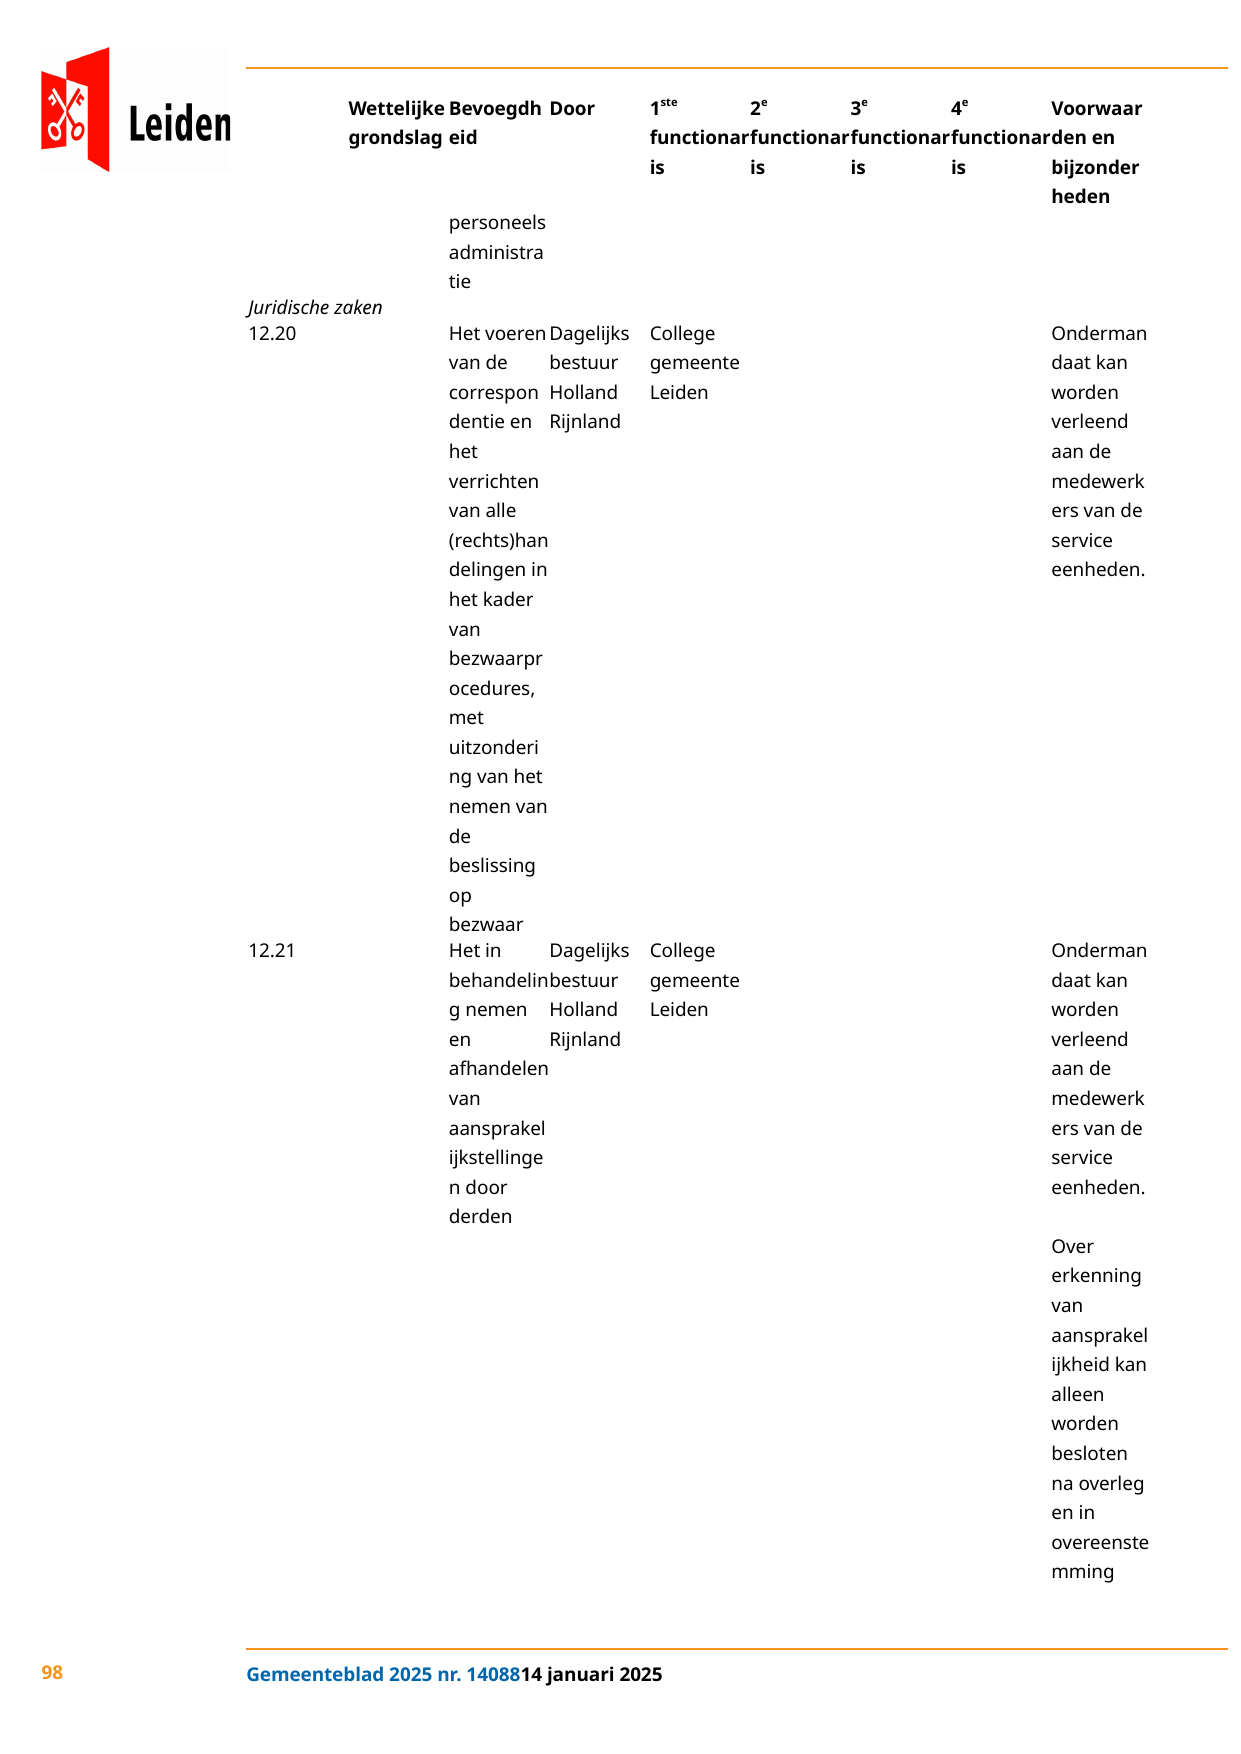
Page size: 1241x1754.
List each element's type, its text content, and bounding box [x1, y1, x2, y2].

table_cell [750, 209, 850, 294]
table_header [248, 95, 348, 209]
table_cell Ondermandaat kan worden verleend aan de medewerkers van de service eenheden. Over erkenning van aansprakelijkheid kan alleen worden besloten na overleg en in overeenstemming [1051, 937, 1152, 1584]
table_header Voorwaarden en bijzonderheden [1051, 95, 1152, 209]
table_cell [1051, 209, 1152, 294]
table_header Bevoegdheid [449, 95, 549, 209]
table_header 1ste functionaris [650, 95, 750, 209]
table_cell Dagelijks bestuur Holland Rijnland [549, 937, 649, 1584]
table_cell College gemeente Leiden [650, 937, 750, 1584]
table_cell [248, 209, 348, 294]
table_header 3e functionaris [850, 95, 951, 209]
table_header 4e functionaris [951, 95, 1051, 209]
table_cell personeelsadministratie [449, 209, 549, 294]
table_cell [951, 937, 1051, 1584]
table_cell Juridische zaken [248, 294, 1152, 320]
table_header 2e functionaris [750, 95, 850, 209]
table_cell [650, 209, 750, 294]
table_cell College gemeente Leiden [650, 320, 750, 937]
table_cell [348, 320, 449, 937]
table_cell Dagelijks bestuur Holland Rijnland [549, 320, 649, 937]
table_cell [348, 937, 449, 1584]
picture [41, 47, 231, 172]
table_header Wettelijke grondslag [348, 95, 449, 209]
table_cell [850, 937, 951, 1584]
table_cell [549, 209, 649, 294]
table_header Door [549, 95, 649, 209]
table_cell [750, 937, 850, 1584]
table_cell 12.21 [248, 937, 348, 1584]
table_cell [951, 209, 1051, 294]
table_cell [750, 320, 850, 937]
table_cell 12.20 [248, 320, 348, 937]
table_cell [850, 209, 951, 294]
table_cell [951, 320, 1051, 937]
table_cell [348, 209, 449, 294]
table_cell Het in behandeling nemen en afhandelen van aansprakelijkstellingen door derden [449, 937, 549, 1584]
table_cell [850, 320, 951, 937]
table_cell Ondermandaat kan worden verleend aan de medewerkers van de service eenheden. [1051, 320, 1152, 937]
table_cell Het voeren van de correspondentie en het verrichten van alle (rechts)handelingen in het kader van bezwaarprocedures, met uitzondering van het nemen van de beslissing op bezwaar [449, 320, 549, 937]
